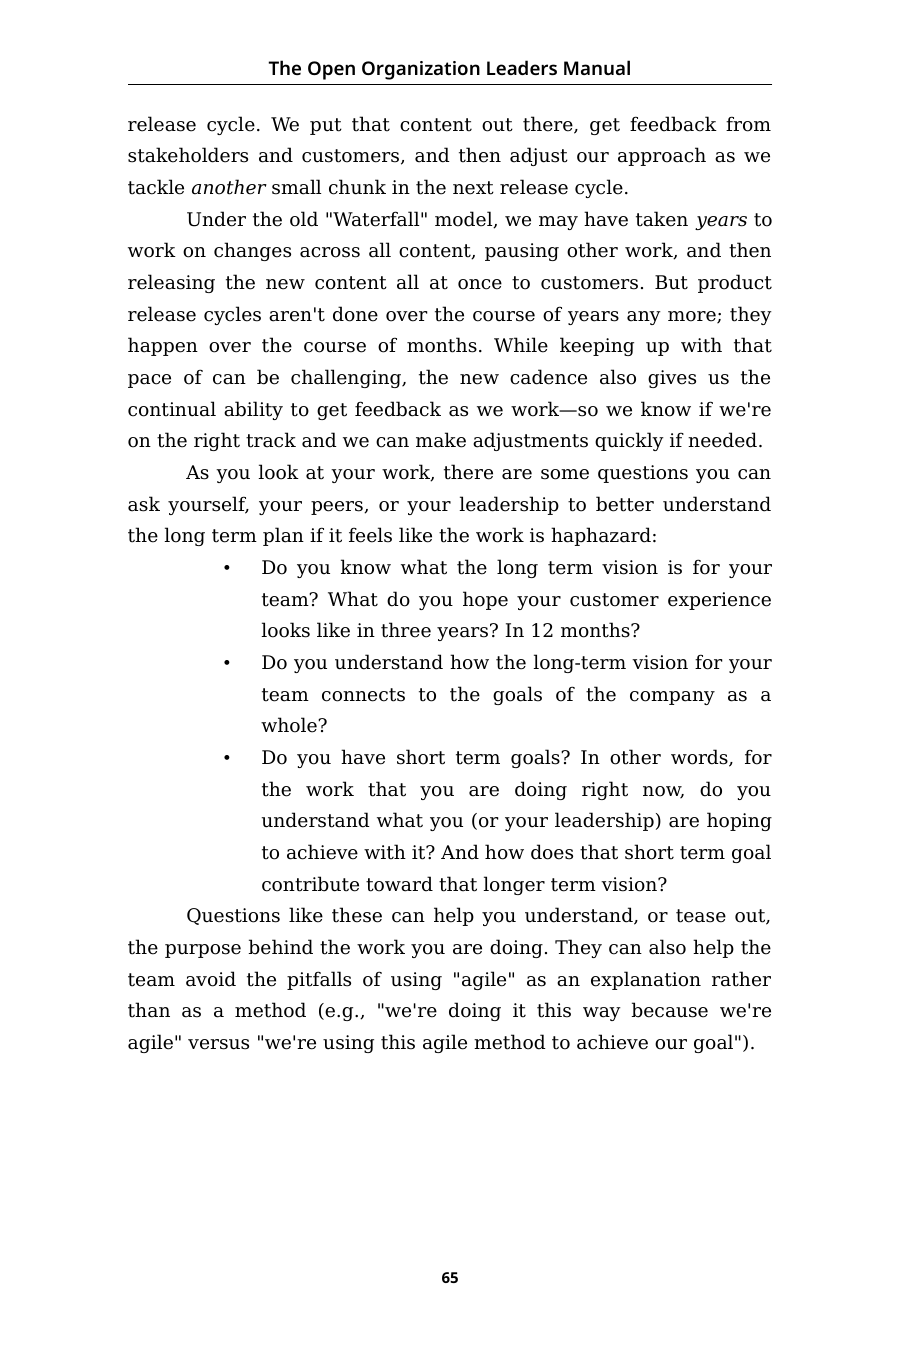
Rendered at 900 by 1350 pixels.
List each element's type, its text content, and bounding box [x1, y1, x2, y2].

text release cycle. We put that content out there, get feedback from stakeholders and customers, and then adjust our approach as we tackle another small chunk in the next release cycle. [127, 114, 772, 199]
text As you look at your work, there are some questions you can ask yourself, your peers, or your leadership to better understand the long term plan if it feels like the work is haphazard: [127, 462, 772, 547]
list Do you know what the long term vision is for your team? What do you hope your customer experience looks like in three years? In 12 months? [223, 557, 772, 642]
list Do you understand how the long-term vision for your team connects to the goals of the company as a whole? [223, 652, 772, 737]
text Questions like these can help you understand, or tease out, the purpose behind the work you are doing. They can also help the team avoid the pitfalls of using "agile" as an explanation rather than as a method (e.g., "we're doing it this way because we're agile" versus "we're using this agile method to achieve our goal"). [127, 906, 772, 1054]
text Under the old "Waterfall" model, we may have taken years to work on changes across all content, pausing other work, and then releasing the new content all at once to customers. But product release cycles aren't done over the course of years any more; they happen over the course of months. While keeping up with that pace of can be challenging, the new cadence also gives us the continual ability to get feedback as we work—so we know if we're on the right track and we can make adjustments quickly if needed. [127, 209, 772, 452]
list Do you have short term goals? In other words, for the work that you are doing right now, do you understand what you (or your leadership) are hoping to achieve with it? And how does that short term goal contribute toward that longer term vision? [223, 747, 772, 896]
